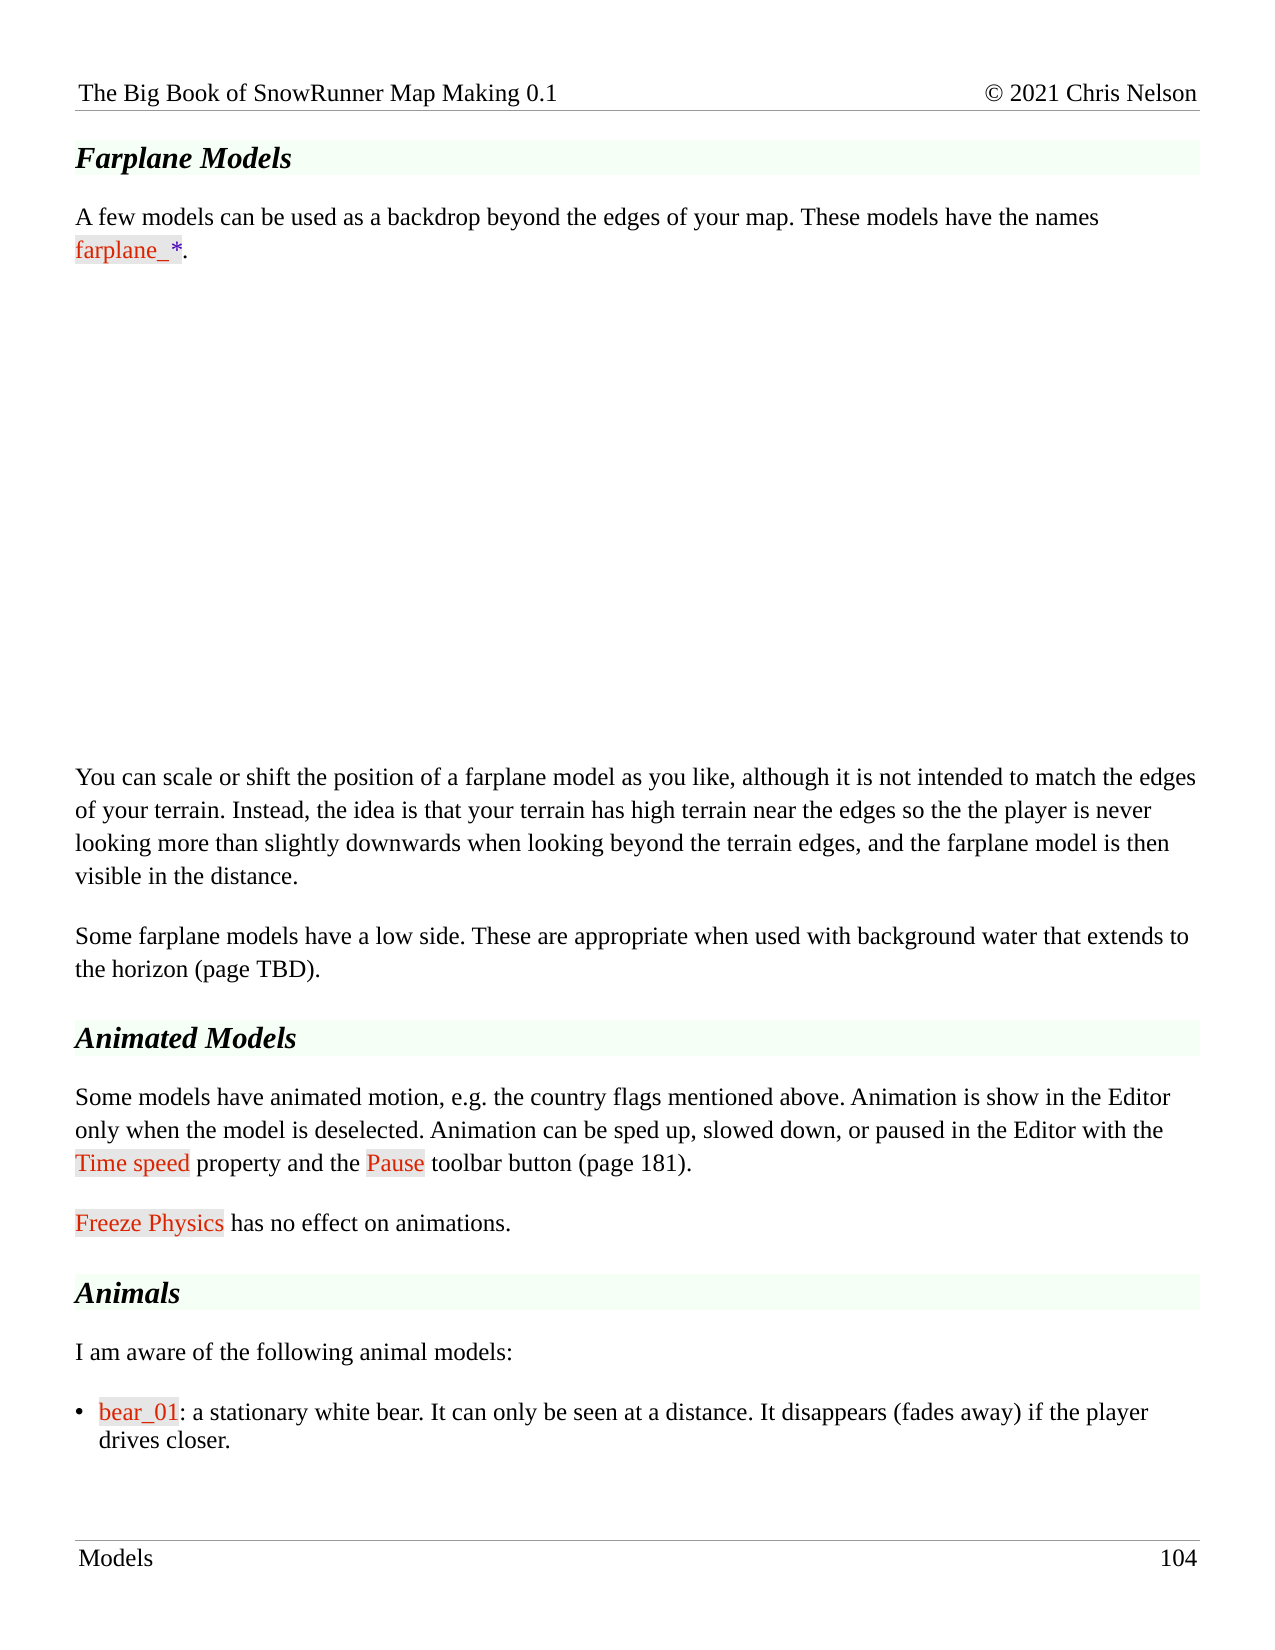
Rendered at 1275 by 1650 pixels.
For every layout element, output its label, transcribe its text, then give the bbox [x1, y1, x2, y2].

text I am aware of the following animal models: [75, 1337, 1200, 1366]
subtitle Animated Models [75, 1020, 1200, 1056]
text Some models have animated motion, e.g. the country flags mentioned above. Animation is show in the Editor only when the model is deselected. Animation can be sped up, slowed down, or paused in the Editor with the Time speed property and the Pause toolbar button (page 181). [75, 1082, 1200, 1177]
text Freeze Physics has no effect on animations. [75, 1208, 1200, 1237]
subtitle Animals [75, 1274, 1200, 1310]
text A few models can be used as a backdrop beyond the edges of your map. These models have the names farplane_*. [75, 202, 1200, 264]
subtitle Farplane Models [75, 140, 1200, 175]
text You can scale or shift the position of a farplane model as you like, although it is not intended to match the edges of your terrain. Instead, the idea is that your terrain has high terrain near the edges so the the player is never looking more than slightly downwards when looking beyond the terrain edges, and the farplane model is then visible in the distance. [75, 762, 1200, 890]
list bear_01: a stationary white bear. It can only be seen at a distance. It disappears (fades away) if the player drives closer. [75, 1397, 1200, 1454]
text Some farplane models have a low side. These are appropriate when used with background water that extends to the horizon (page TBD). [75, 921, 1200, 983]
